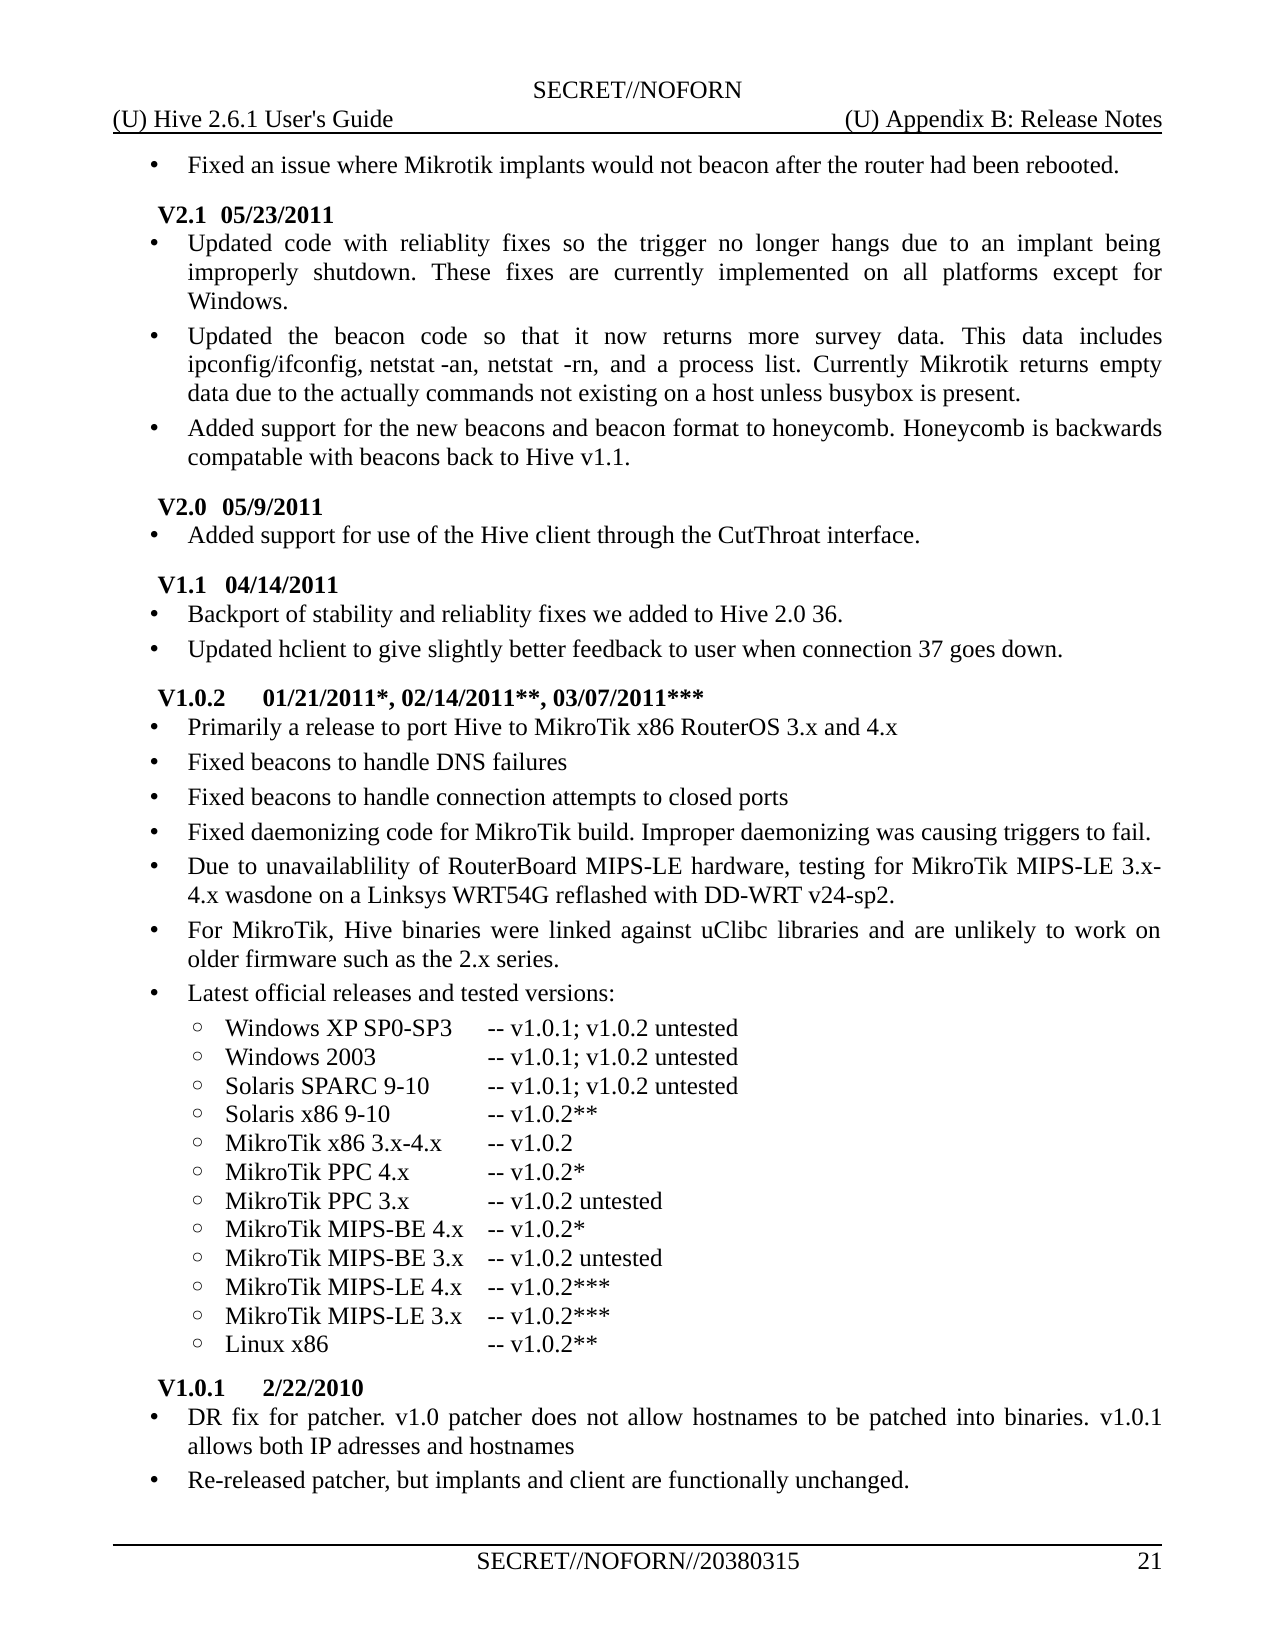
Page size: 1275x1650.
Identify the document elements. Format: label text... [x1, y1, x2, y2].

subtitle V1.0.1 2/22/2010 [157, 1373, 1162, 1402]
list Windows XP SP0-SP3 -- v1.0.1; v1.0.2 untested [187, 1013, 1162, 1042]
list Linux x86 -- v1.0.2** [187, 1329, 1162, 1358]
list Updated the beacon code so that it now returns more survey data. This data includes ipconfig/ifconfig, netstat -an, netstat -rn, and a process list. Currently Mikrotik returns empty data due to the actually commands not existing on a host unless busybox is present. [150, 321, 1162, 407]
list MikroTik PPC 3.x -- v1.0.2 untested [187, 1186, 1162, 1214]
list MikroTik x86 3.x-4.x -- v1.0.2 [187, 1128, 1162, 1157]
list Backport of stability and reliablity fixes we added to Hive 2.0 36. [150, 599, 1162, 628]
list Updated hclient to give slightly better feedback to user when connection 37 goes down. [150, 634, 1162, 662]
list Due to unavailablility of RouterBoard MIPS-LE hardware, testing for MikroTik MIPS-LE 3.x-4.x wasdone on a Linksys WRT54G reflashed with DD-WRT v24-sp2. [150, 851, 1162, 909]
list Added support for the new beacons and beacon format to honeycomb. Honeycomb is backwards compatable with beacons back to Hive v1.1. [150, 413, 1162, 471]
list Fixed daemonizing code for MikroTik build. Improper daemonizing was causing triggers to fail. [150, 817, 1162, 845]
list MikroTik MIPS-LE 3.x -- v1.0.2*** [187, 1301, 1162, 1329]
list MikroTik MIPS-LE 4.x -- v1.0.2*** [187, 1272, 1162, 1301]
list Fixed beacons to handle connection attempts to closed ports [150, 782, 1162, 811]
subtitle V2.0 05/9/2011 [157, 492, 1162, 520]
list DR fix for patcher. v1.0 patcher does not allow hostnames to be patched into binaries. v1.0.1 allows both IP adresses and hostnames [150, 1402, 1162, 1459]
subtitle V2.1 05/23/2011 [157, 200, 1162, 228]
list MikroTik MIPS-BE 3.x -- v1.0.2 untested [187, 1243, 1162, 1272]
list Fixed beacons to handle DNS failures [150, 747, 1162, 776]
list Windows 2003 -- v1.0.1; v1.0.2 untested [187, 1042, 1162, 1071]
list Primarily a release to port Hive to MikroTik x86 RouterOS 3.x and 4.x [150, 712, 1162, 741]
subtitle V1.1 04/14/2011 [157, 570, 1162, 599]
list Latest official releases and tested versions: [150, 978, 1162, 1007]
list Fixed an issue where Mikrotik implants would not beacon after the router had been rebooted. [150, 150, 1162, 179]
list For MikroTik, Hive binaries were linked against uClibc libraries and are unlikely to work on older firmware such as the 2.x series. [150, 915, 1162, 972]
list MikroTik PPC 4.x -- v1.0.2* [187, 1157, 1162, 1186]
list Re-released patcher, but implants and client are functionally unchanged. [150, 1466, 1162, 1494]
subtitle V1.0.2 01/21/2011*, 02/14/2011**, 03/07/2011*** [157, 683, 1162, 712]
list Solaris SPARC 9-10 -- v1.0.1; v1.0.2 untested [187, 1071, 1162, 1099]
list MikroTik MIPS-BE 4.x -- v1.0.2* [187, 1214, 1162, 1243]
list Added support for use of the Hive client through the CutThroat interface. [150, 520, 1162, 549]
list Solaris x86 9-10 -- v1.0.2** [187, 1099, 1162, 1128]
list Updated code with reliablity fixes so the trigger no longer hangs due to an implant being improperly shutdown. These fixes are currently implemented on all platforms except for Windows. [150, 228, 1162, 315]
